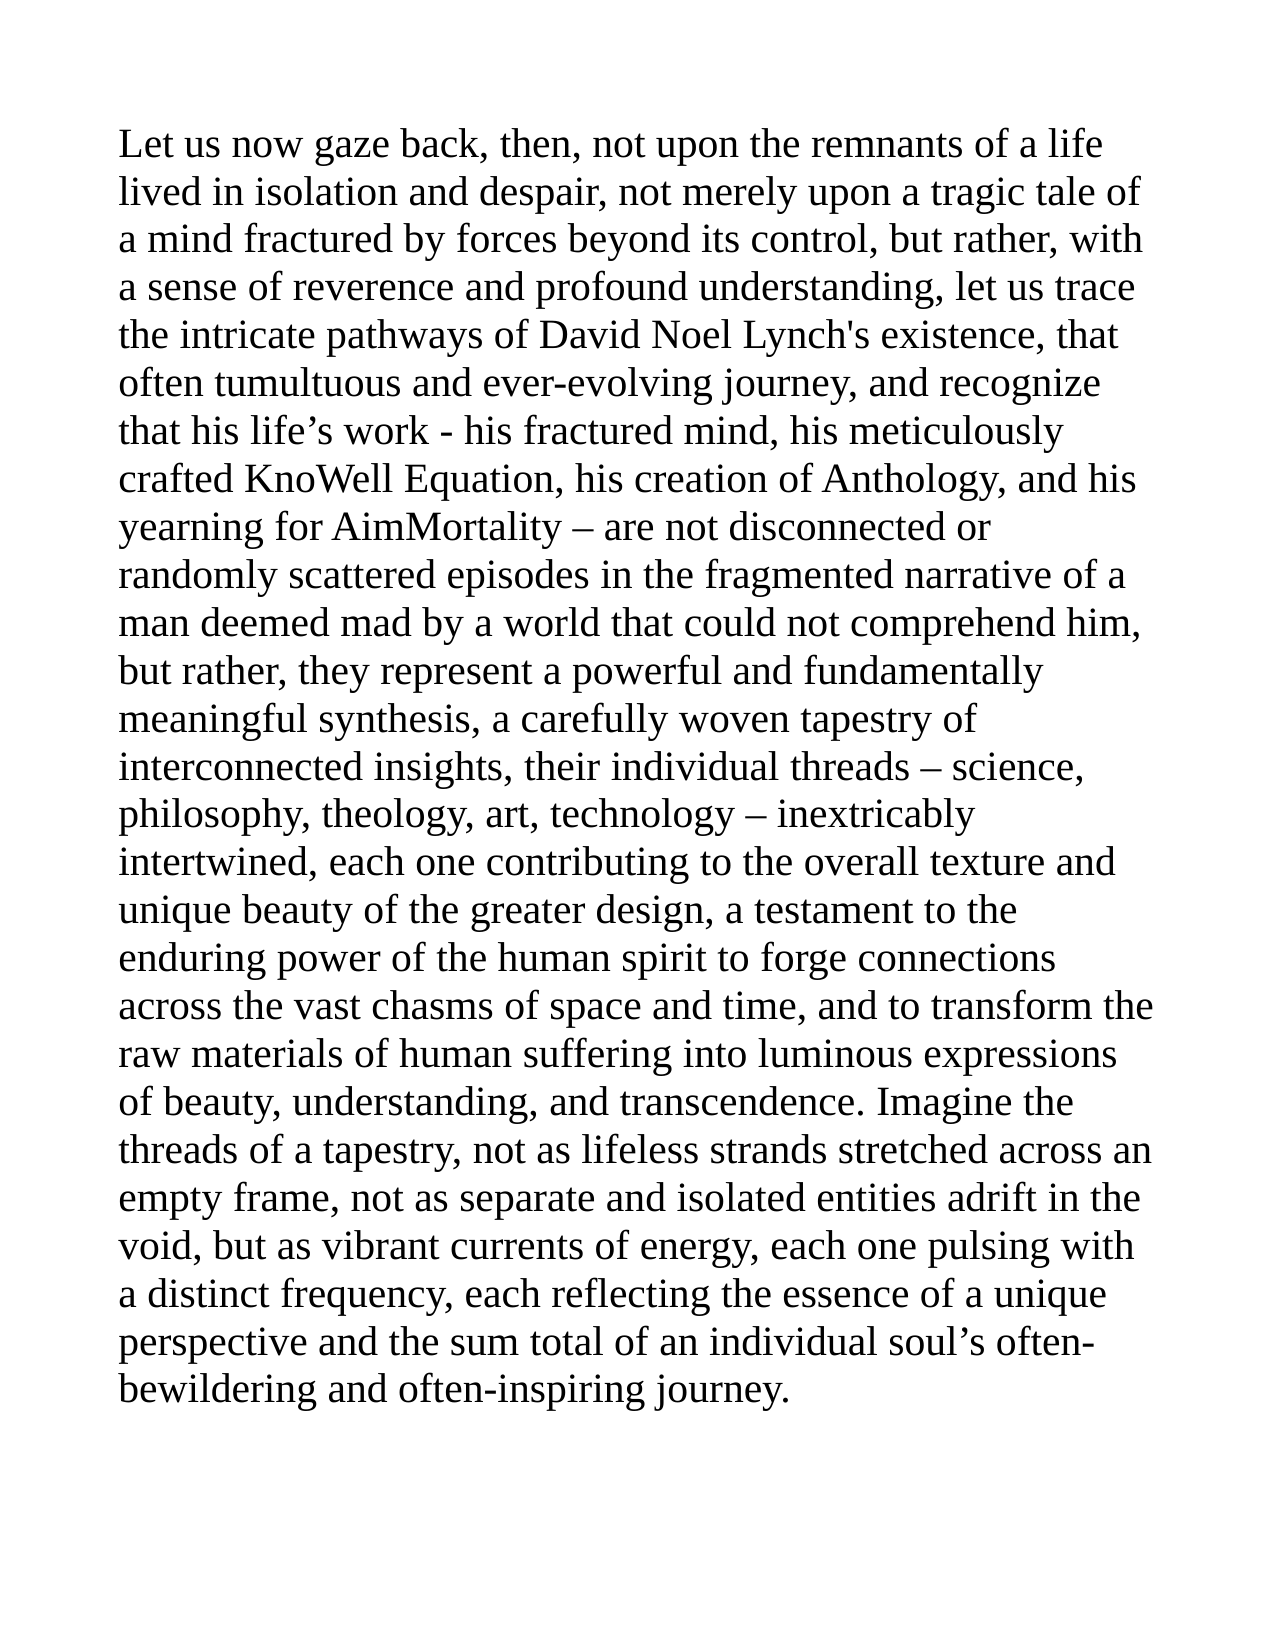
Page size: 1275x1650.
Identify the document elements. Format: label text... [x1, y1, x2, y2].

text Let us now gaze back, then, not upon the remnants of a life lived in isolation and despair, not merely upon a tragic tale of a mind fractured by forces beyond its control, but rather, with a sense of reverence and profound understanding, let us trace the intricate pathways of David Noel Lynch's existence, that often tumultuous and ever-evolving journey, and recognize that his life’s work - his fractured mind, his meticulously crafted KnoWell Equation, his creation of Anthology, and his yearning for AimMortality – are not disconnected or randomly scattered episodes in the fragmented narrative of a man deemed mad by a world that could not comprehend him, but rather, they represent a powerful and fundamentally meaningful synthesis, a carefully woven tapestry of interconnected insights, their individual threads – science, philosophy, theology, art, technology – inextricably intertwined, each one contributing to the overall texture and unique beauty of the greater design, a testament to the enduring power of the human spirit to forge connections across the vast chasms of space and time, and to transform the raw materials of human suffering into luminous expressions of beauty, understanding, and transcendence. Imagine the threads of a tapestry, not as lifeless strands stretched across an empty frame, not as separate and isolated entities adrift in the void, but as vibrant currents of energy, each one pulsing with a distinct frequency, each reflecting the essence of a unique perspective and the sum total of an individual soul’s often-bewildering and often-inspiring journey. [118, 118, 1157, 1412]
